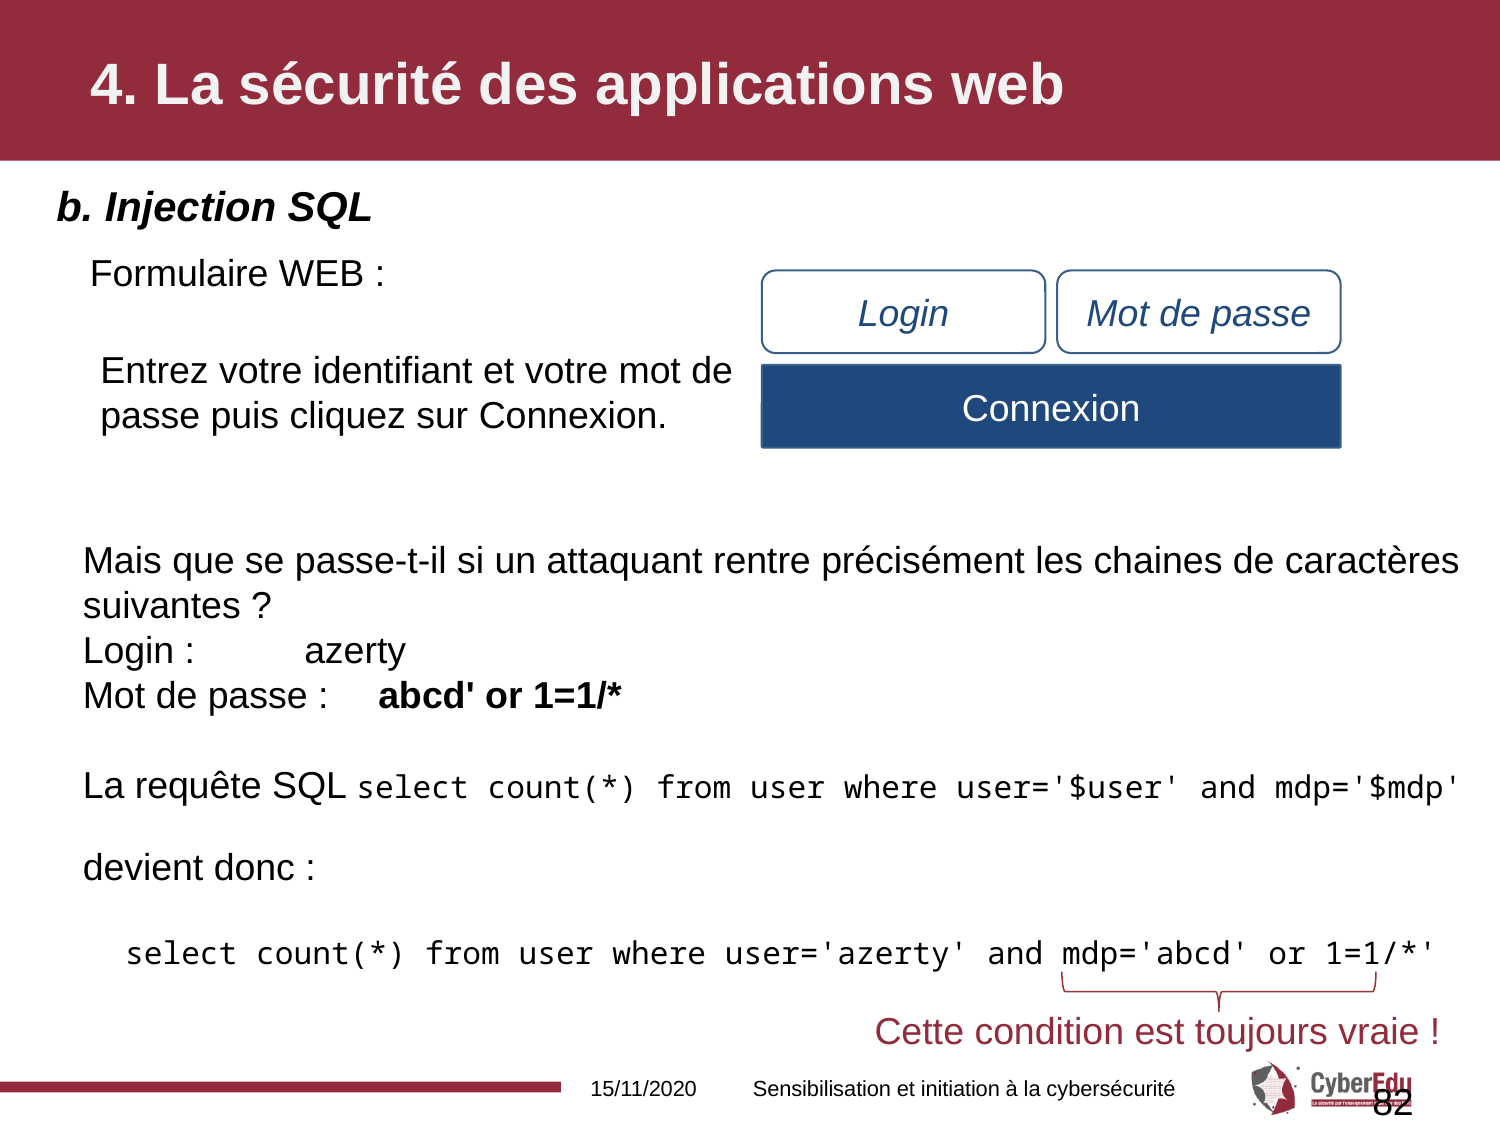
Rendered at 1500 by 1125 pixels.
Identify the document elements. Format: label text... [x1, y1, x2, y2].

text_box Cette condition est toujours vraie ! [859, 999, 1471, 1060]
text_box Formulaire WEB : [74, 242, 685, 302]
picture [1246, 1060, 1412, 1115]
picture [1378, 1091, 1387, 1100]
text_box Connexion [761, 364, 1341, 448]
text_box b. Injection SQL [41, 172, 1471, 268]
text_box Mot de passe [1057, 270, 1341, 354]
footer Sensibilisation et initiation à la cybersécurité [738, 1057, 1236, 1118]
slide_number 15/11/2020 [561, 1057, 727, 1118]
text_box Mais que se passe-t-il si un attaquant rentre précisément les chaines de caractères suivantes ? Login : azerty Mot de passe : abcd' or 1=1/* La requête SQL select count(*) from user where user='$user' and mdp='$mdp' devient donc : select count(*) from user where user='azerty' and mdp='abcd' or 1=1/*' [68, 528, 1495, 1016]
title 4. La sécurité des applications web [75, 1, 1425, 161]
picture [1377, 1103, 1388, 1113]
text_box Login [761, 270, 1046, 354]
text_box Entrez votre identifiant et votre mot de passe puis cliquez sur Connexion. [85, 338, 757, 444]
